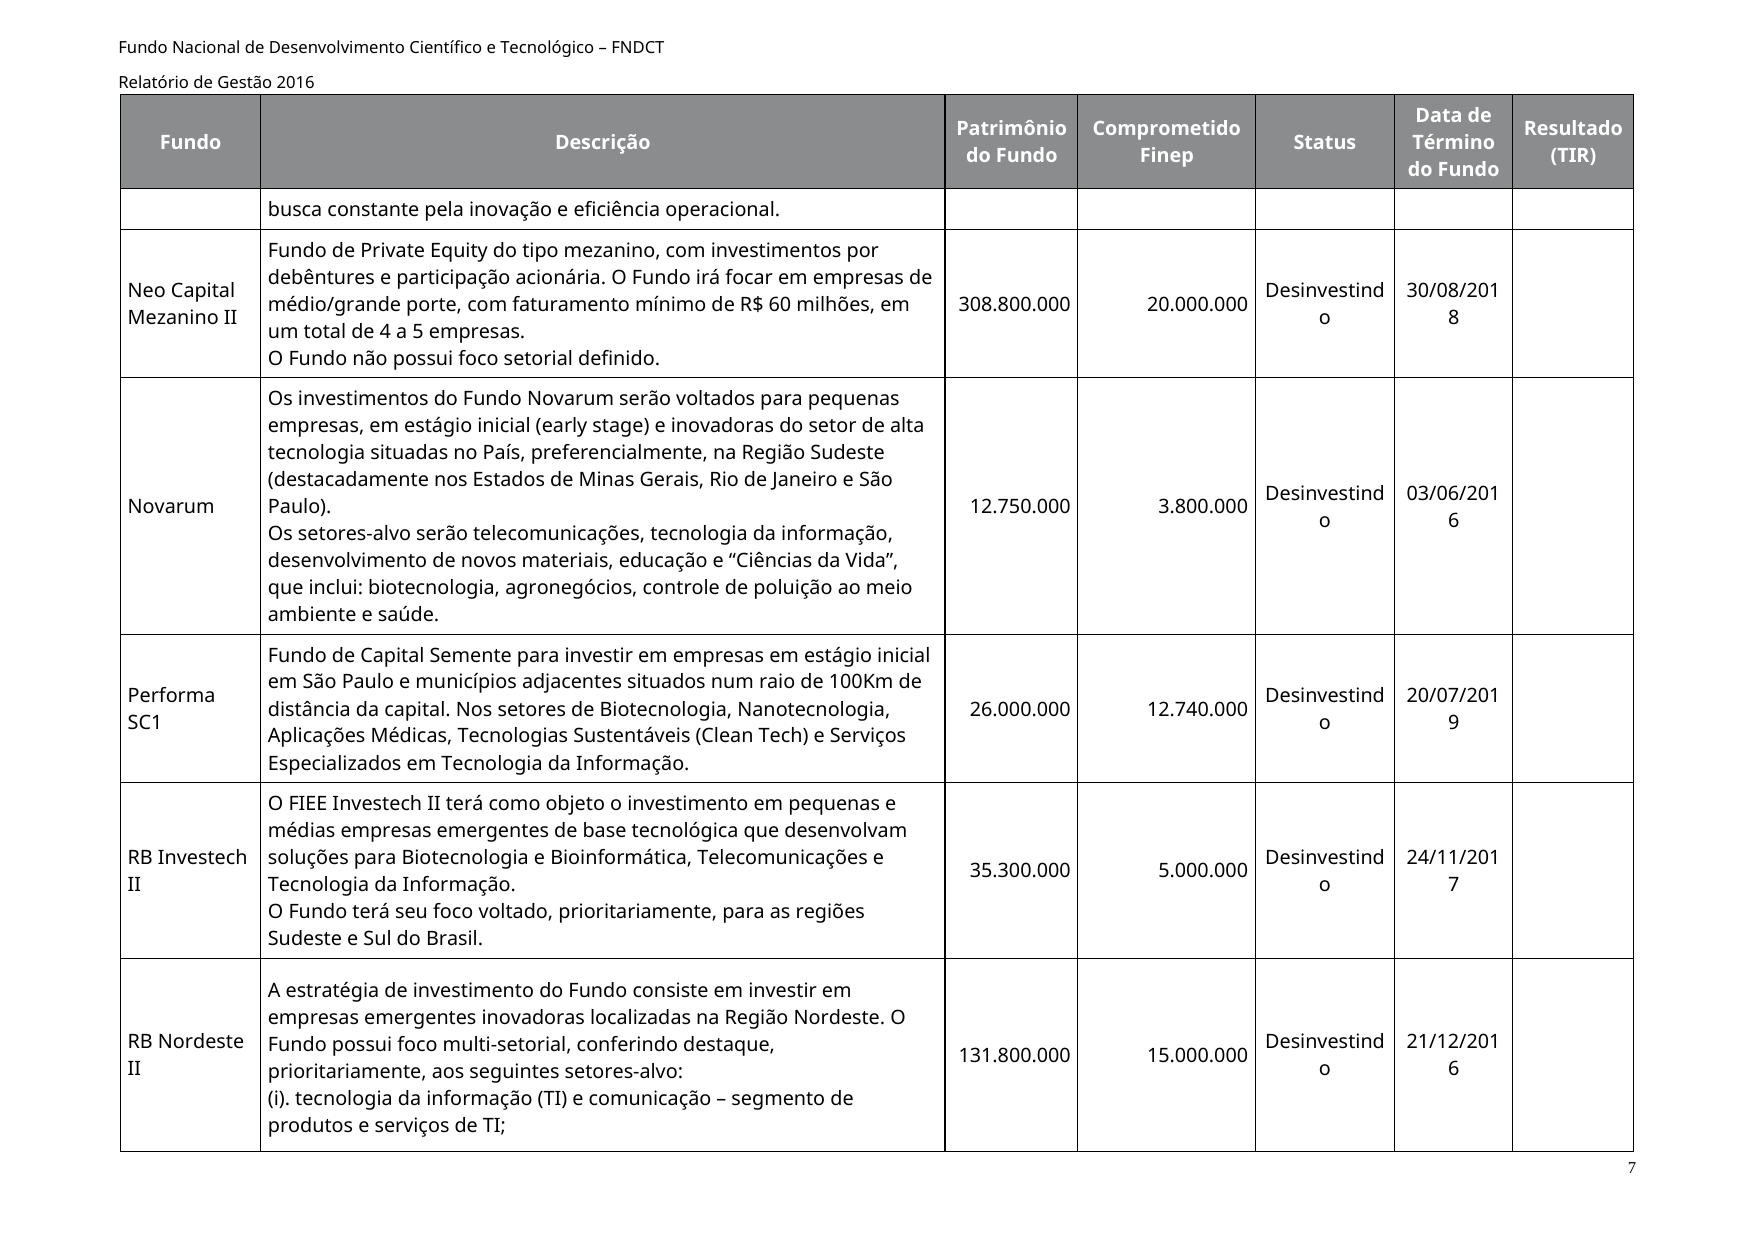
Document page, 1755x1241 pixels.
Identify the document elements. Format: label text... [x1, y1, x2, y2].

table_cell 24/11/2017 [1395, 783, 1512, 957]
table_cell 131.800.000 [946, 959, 1077, 1151]
table_header Resultado (TIR) [1513, 95, 1633, 188]
table_cell RB Nordeste II [121, 959, 260, 1151]
table_cell 12.750.000 [946, 378, 1077, 633]
table_cell [1513, 189, 1633, 229]
table_header Descrição [261, 95, 944, 188]
table_cell 21/12/2016 [1395, 959, 1512, 1151]
table_cell [1395, 189, 1512, 229]
table_cell [1078, 189, 1255, 229]
table_cell Desinvestindo [1256, 783, 1394, 957]
table_cell 5.000.000 [1078, 783, 1255, 957]
table_cell 308.800.000 [946, 230, 1077, 377]
table_cell [1513, 959, 1633, 1151]
table_cell Fundo de Capital Semente para investir em empresas em estágio inicial em São Paulo e municípios adjacentes situados num raio de 100Km de distância da capital. Nos setores de Biotecnologia, Nanotecnologia, Aplicações Médicas, Tecnologias Sustentáveis (Clean Tech) e Serviços Especializados em Tecnologia da Informação. [261, 635, 944, 782]
table_header Status [1256, 95, 1394, 188]
table_cell A estratégia de investimento do Fundo consiste em investir em empresas emergentes inovadoras localizadas na Região Nordeste. O Fundo possui foco multi-setorial, conferindo destaque, prioritariamente, aos seguintes setores-alvo: (i). tecnologia da informação (TI) e comunicação – segmento de produtos e serviços de TI; [261, 959, 944, 1151]
table_cell Performa SC1 [121, 635, 260, 782]
table_cell Os investimentos do Fundo Novarum serão voltados para pequenas empresas, em estágio inicial (early stage) e inovadoras do setor de alta tecnologia situadas no País, preferencialmente, na Região Sudeste (destacadamente nos Estados de Minas Gerais, Rio de Janeiro e São Paulo). Os setores-alvo serão telecomunicações, tecnologia da informação, desenvolvimento de novos materiais, educação e “Ciências da Vida”, que inclui: biotecnologia, agronegócios, controle de poluição ao meio ambiente e saúde. [261, 378, 944, 633]
table_cell [121, 189, 260, 229]
table_cell Desinvestindo [1256, 230, 1394, 377]
table_cell O FIEE Investech II terá como objeto o investimento em pequenas e médias empresas emergentes de base tecnológica que desenvolvam soluções para Biotecnologia e Bioinformática, Telecomunicações e Tecnologia da Informação. O Fundo terá seu foco voltado, prioritariamente, para as regiões Sudeste e Sul do Brasil. [261, 783, 944, 957]
table_cell [1513, 783, 1633, 957]
table_cell [1256, 189, 1394, 229]
table_header Fundo [121, 95, 260, 188]
table_header Patrimônio do Fundo [946, 95, 1077, 188]
table_cell Novarum [121, 378, 260, 633]
table_cell [946, 189, 1077, 229]
table_cell 12.740.000 [1078, 635, 1255, 782]
table_header Data de Término do Fundo [1395, 95, 1512, 188]
table_cell Desinvestindo [1256, 635, 1394, 782]
table_cell [1513, 378, 1633, 633]
table_cell 26.000.000 [946, 635, 1077, 782]
table_cell Fundo de Private Equity do tipo mezanino, com investimentos por debêntures e participação acionária. O Fundo irá focar em empresas de médio/grande porte, com faturamento mínimo de R$ 60 milhões, em um total de 4 a 5 empresas. O Fundo não possui foco setorial definido. [261, 230, 944, 377]
table_cell 15.000.000 [1078, 959, 1255, 1151]
table_cell 30/08/2018 [1395, 230, 1512, 377]
table_cell busca constante pela inovação e eficiência operacional. [261, 189, 944, 229]
table_cell 3.800.000 [1078, 378, 1255, 633]
table_cell Neo Capital Mezanino II [121, 230, 260, 377]
table_cell 20/07/2019 [1395, 635, 1512, 782]
table_header Comprometido Finep [1078, 95, 1255, 188]
table_cell Desinvestindo [1256, 378, 1394, 633]
table_cell 35.300.000 [946, 783, 1077, 957]
table_cell [1513, 635, 1633, 782]
table_cell Desinvestindo [1256, 959, 1394, 1151]
table_cell RB Investech II [121, 783, 260, 957]
table_cell 03/06/2016 [1395, 378, 1512, 633]
table_cell 20.000.000 [1078, 230, 1255, 377]
table_cell [1513, 230, 1633, 377]
